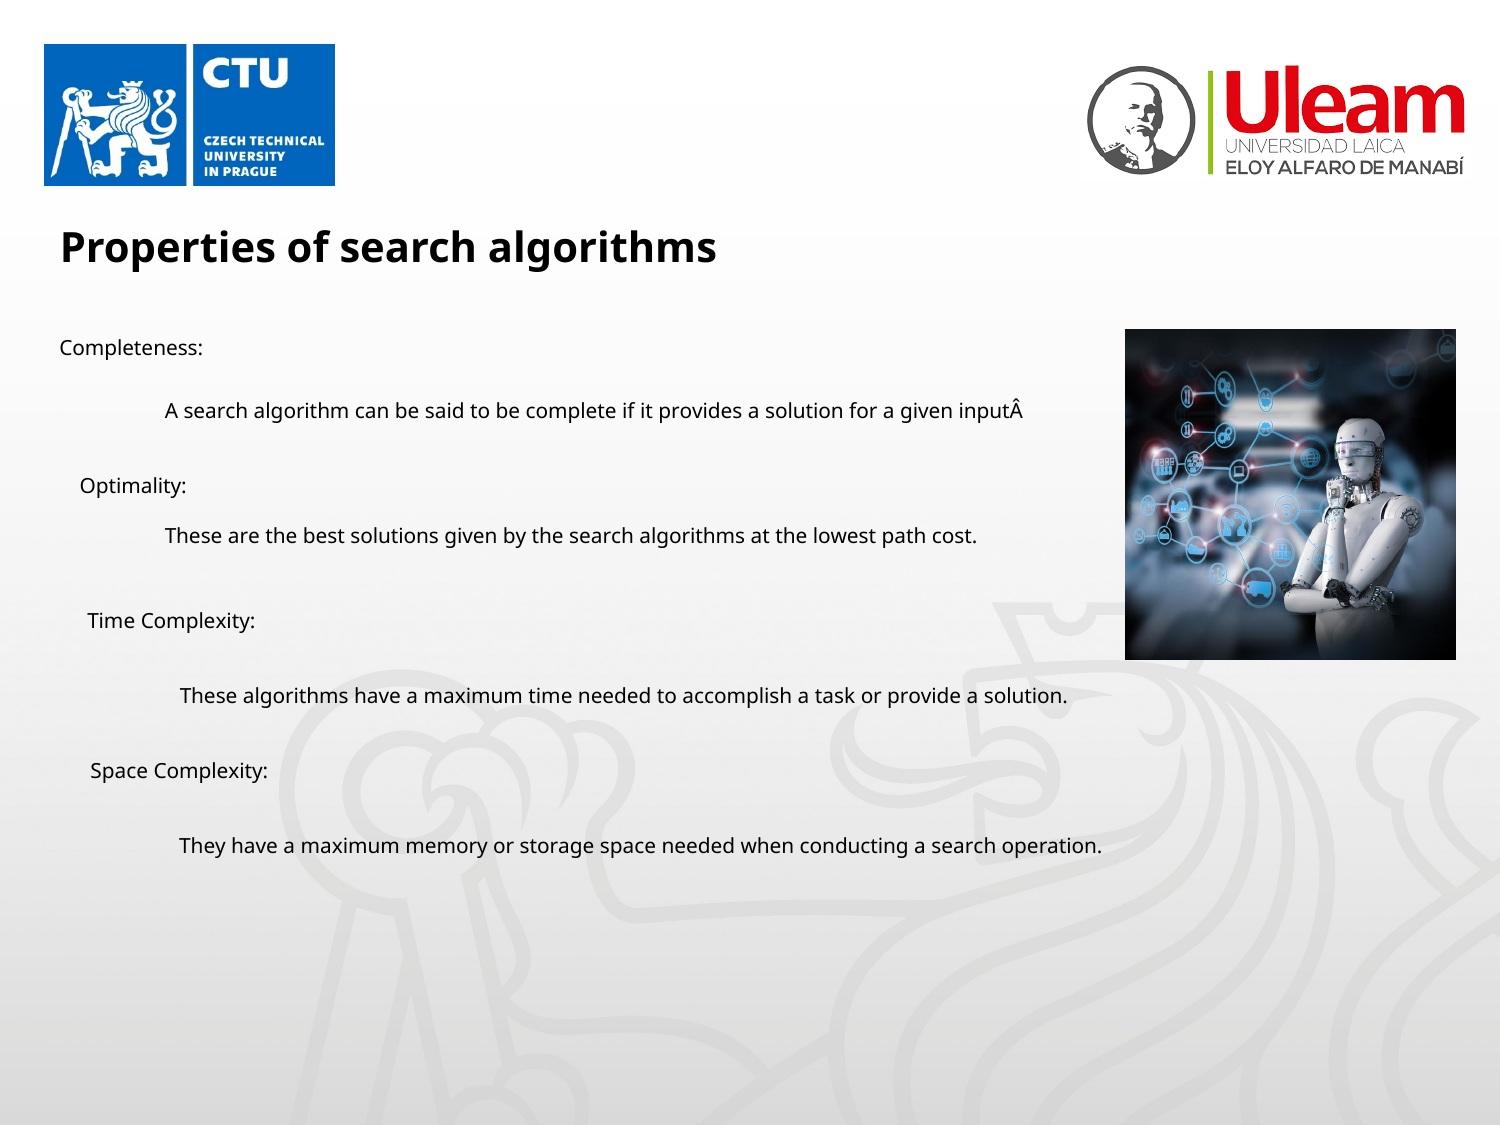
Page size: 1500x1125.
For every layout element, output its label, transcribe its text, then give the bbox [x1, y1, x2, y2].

picture [0, 0, 1500, 1125]
text_box Time Complexity: [72, 600, 286, 640]
text_box Space Complexity: [75, 750, 301, 790]
text_box These algorithms have a maximum time needed to accomplish a task or provide a solution. [165, 675, 1150, 715]
text_box A search algorithm can be said to be complete if it provides a solution for a given inputÂ [150, 389, 1110, 430]
text_box These are the best solutions given by the search algorithms at the lowest path cost. [150, 515, 1057, 555]
title Properties of search algorithms [45, 212, 1006, 328]
text_box Optimality: [64, 464, 211, 505]
text_box They have a maximum memory or storage space needed when conducting a search operation. [164, 825, 1186, 865]
text_box Completeness: [44, 327, 376, 367]
